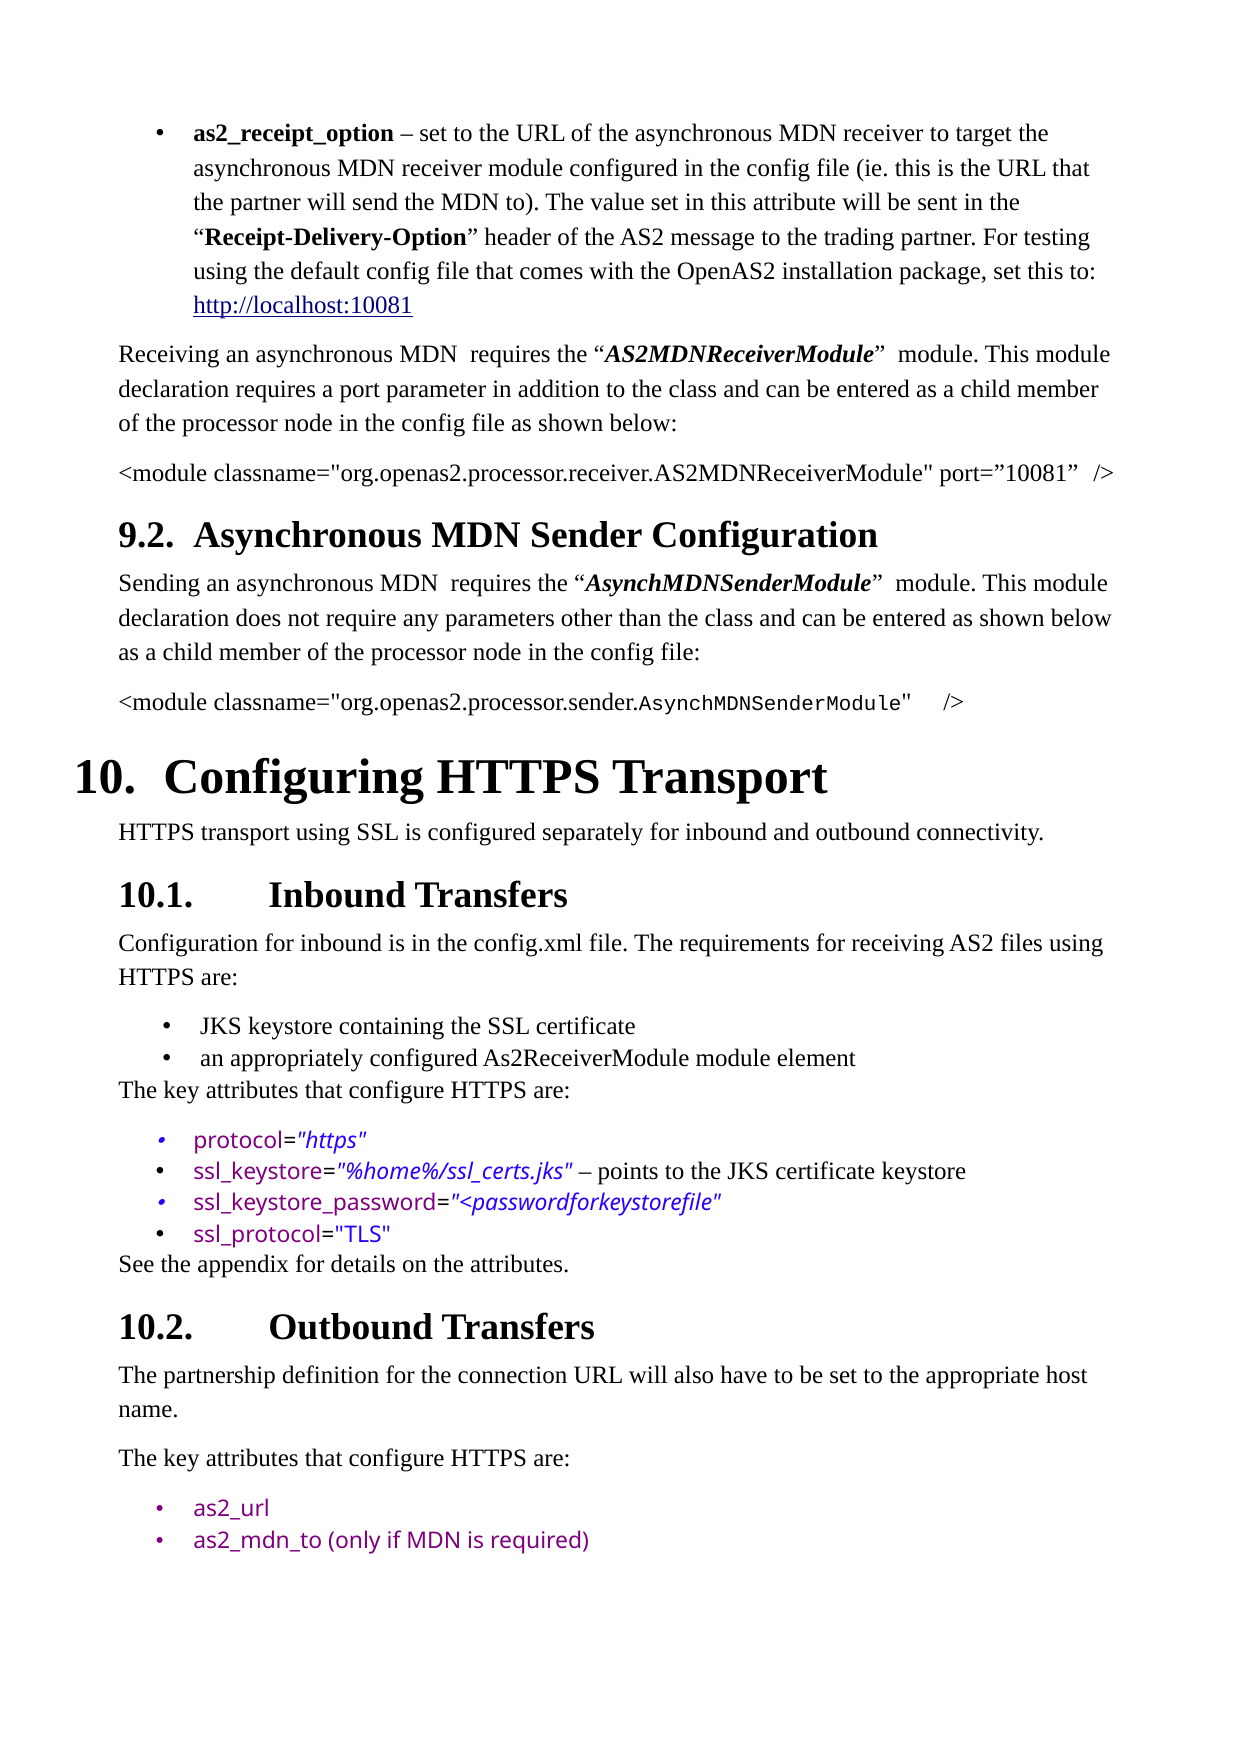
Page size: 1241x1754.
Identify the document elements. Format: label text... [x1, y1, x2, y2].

list as2_url [156, 1492, 1122, 1524]
text HTTPS transport using SSL is configured separately for inbound and outbound connectivity. [118, 817, 1122, 846]
list ssl_keystore="%home%/ssl_certs.jks" – points to the JKS certificate keystore [156, 1155, 1122, 1186]
subtitle Outbound Transfers [118, 1304, 1122, 1347]
list ssl_protocol="TLS" [156, 1218, 1122, 1249]
list JKS keystore containing the SSL certificate [162, 1011, 1122, 1040]
text See the appendix for details on the attributes. [118, 1249, 1122, 1278]
subtitle Inbound Transfers [118, 872, 1122, 915]
list ssl_keystore_password="<passwordforkeystorefile" [156, 1186, 1122, 1218]
text Receiving an asynchronous MDN requires the “AS2MDNReceiverModule” module. This module declaration requires a port parameter in addition to the class and can be entered as a child member of the processor node in the config file as shown below: [118, 339, 1122, 437]
subtitle Configuring HTTPS Transport [73, 747, 1122, 804]
list as2_receipt_option – set to the URL of the asynchronous MDN receiver to target the asynchronous MDN receiver module configured in the config file (ie. this is the URL that the partner will send the MDN to). The value set in this attribute will be sent in the “Receipt-Delivery-Option” header of the AS2 message to the trading partner. For testing using the default config file that comes with the OpenAS2 installation package, set this to: http://localhost:10081 [156, 118, 1122, 319]
list protocol="https" [156, 1124, 1122, 1155]
text Sending an asynchronous MDN requires the “AsynchMDNSenderModule” module. This module declaration does not require any parameters other than the class and can be entered as shown below as a child member of the processor node in the config file: [118, 568, 1122, 666]
list an appropriately configured As2ReceiverModule module element [162, 1043, 1122, 1072]
text The key attributes that configure HTTPS are: [118, 1075, 1122, 1103]
list as2_mdn_to (only if MDN is required) [156, 1524, 1122, 1555]
text The partnership definition for the connection URL will also have to be set to the appropriate host name. [118, 1360, 1122, 1423]
text <module classname="org.openas2.processor.receiver.AS2MDNReceiverModule" port=”10081” /> [118, 458, 1122, 486]
text The key attributes that configure HTTPS are: [118, 1443, 1122, 1472]
subtitle Asynchronous MDN Sender Configuration [118, 513, 1122, 556]
text Configuration for inbound is in the config.xml file. The requirements for receiving AS2 files using HTTPS are: [118, 928, 1122, 991]
text <module classname="org.openas2.processor.sender.AsynchMDNSenderModule" /> [118, 687, 1122, 716]
